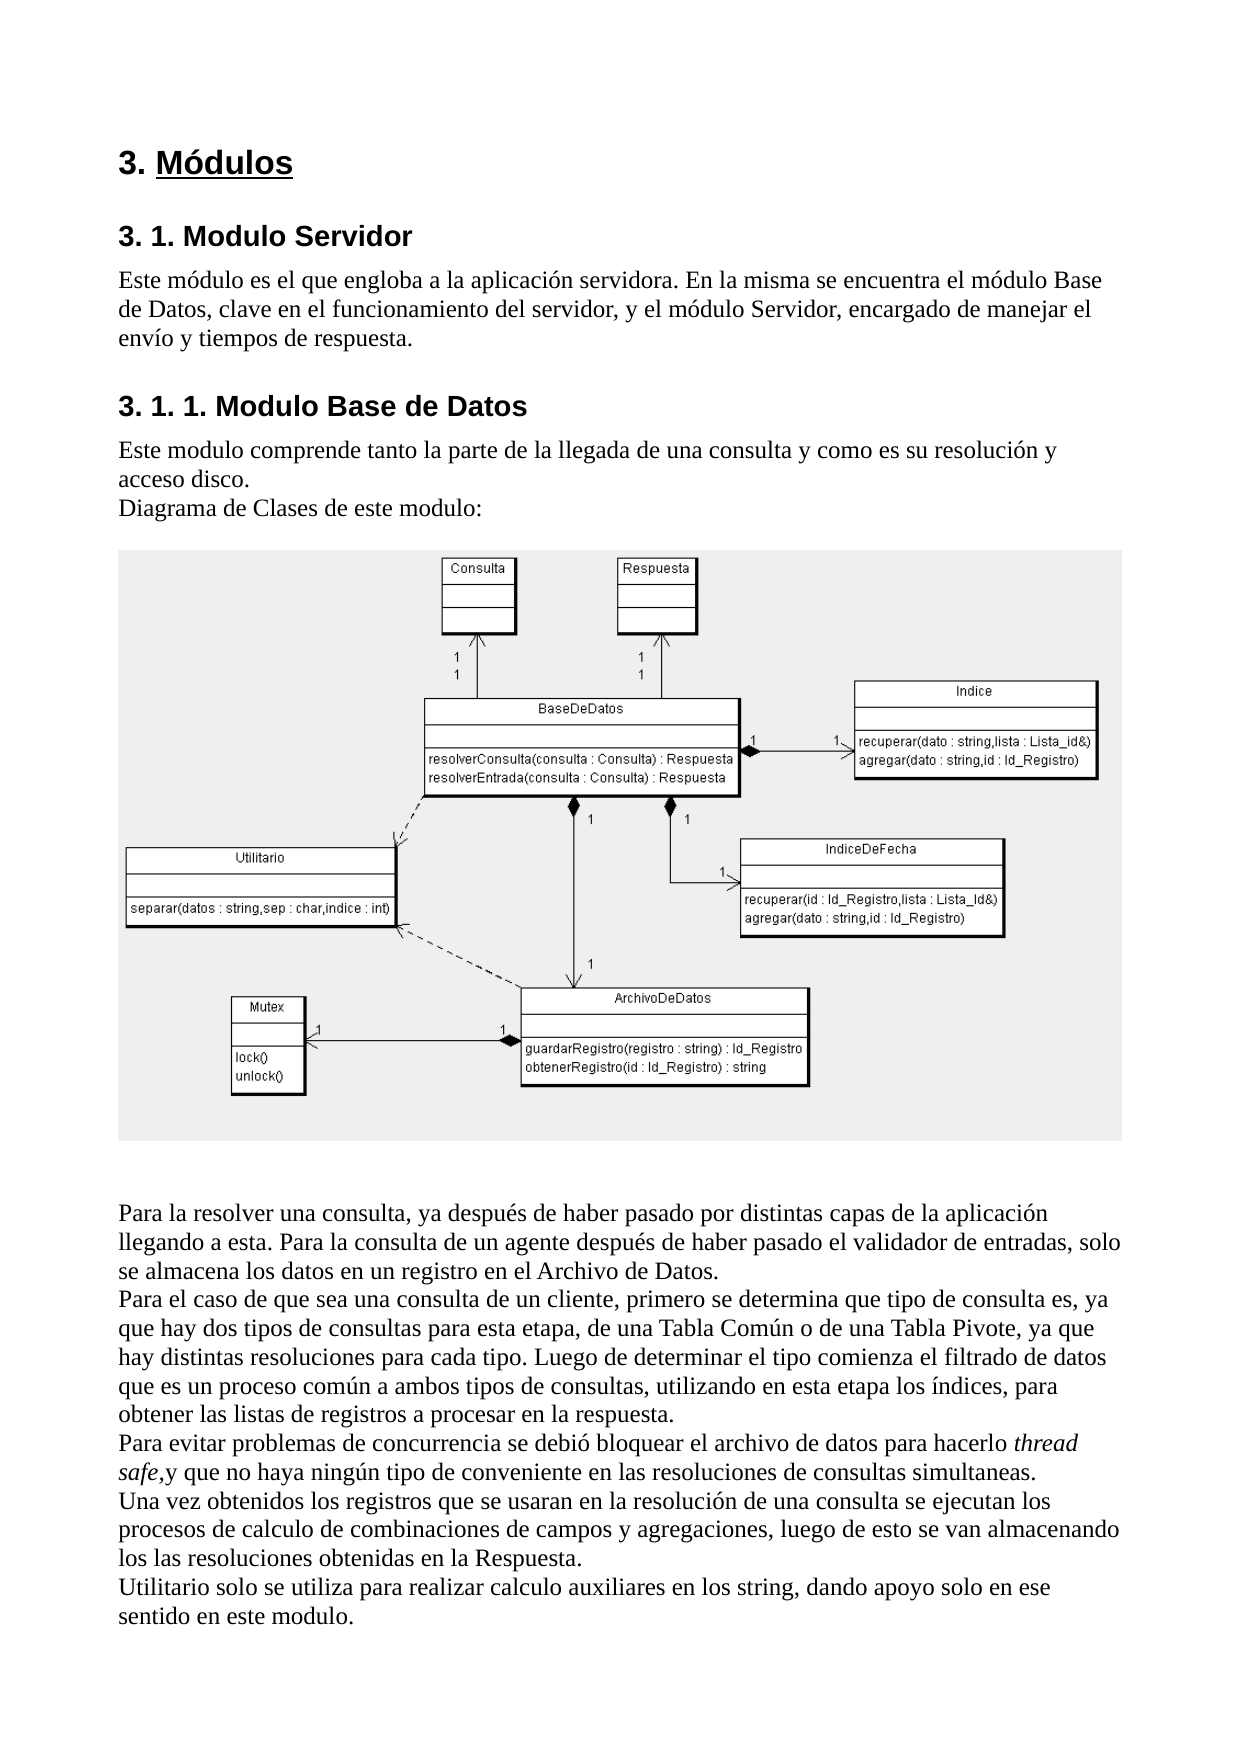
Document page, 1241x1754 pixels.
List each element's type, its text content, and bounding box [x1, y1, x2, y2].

text Para evitar problemas de concurrencia se debió bloquear el archivo de datos para hacerlo thread safe,y que no haya ningún tipo de conveniente en las resoluciones de consultas simultaneas. [118, 1428, 1122, 1486]
subtitle 3. Módulos [118, 143, 1122, 182]
text Utilitario solo se utiliza para realizar calculo auxiliares en los string, dando apoyo solo en ese sentido en este modulo. [118, 1572, 1122, 1629]
subtitle 3. 1. Modulo Servidor [118, 219, 1122, 253]
text Este módulo es el que engloba a la aplicación servidora. En la misma se encuentra el módulo Base de Datos, clave en el funcionamiento del servidor, y el módulo Servidor, encargado de manejar el envío y tiempos de respuesta. [118, 265, 1122, 352]
text Diagrama de Clases de este modulo: [118, 493, 1122, 521]
text Una vez obtenidos los registros que se usaran en la resolución de una consulta se ejecutan los procesos de calculo de combinaciones de campos y agregaciones, luego de esto se van almacenando los las resoluciones obtenidas en la Respuesta. [118, 1486, 1122, 1572]
text Para el caso de que sea una consulta de un cliente, primero se determina que tipo de consulta es, ya que hay dos tipos de consultas para esta etapa, de una Tabla Común o de una Tabla Pivote, ya que hay distintas resoluciones para cada tipo. Luego de determinar el tipo comienza el filtrado de datos que es un proceso común a ambos tipos de consultas, utilizando en esta etapa los índices, para obtener las listas de registros a procesar en la respuesta. [118, 1284, 1122, 1428]
text Para la resolver una consulta, ya después de haber pasado por distintas capas de la aplicación llegando a esta. Para la consulta de un agente después de haber pasado el validador de entradas, solo se almacena los datos en un registro en el Archivo de Datos. [118, 1198, 1122, 1284]
subtitle 3. 1. 1. Modulo Base de Datos [118, 389, 1122, 423]
picture [118, 550, 1123, 1141]
text Este modulo comprende tanto la parte de la llegada de una consulta y como es su resolución y acceso disco. [118, 435, 1122, 493]
